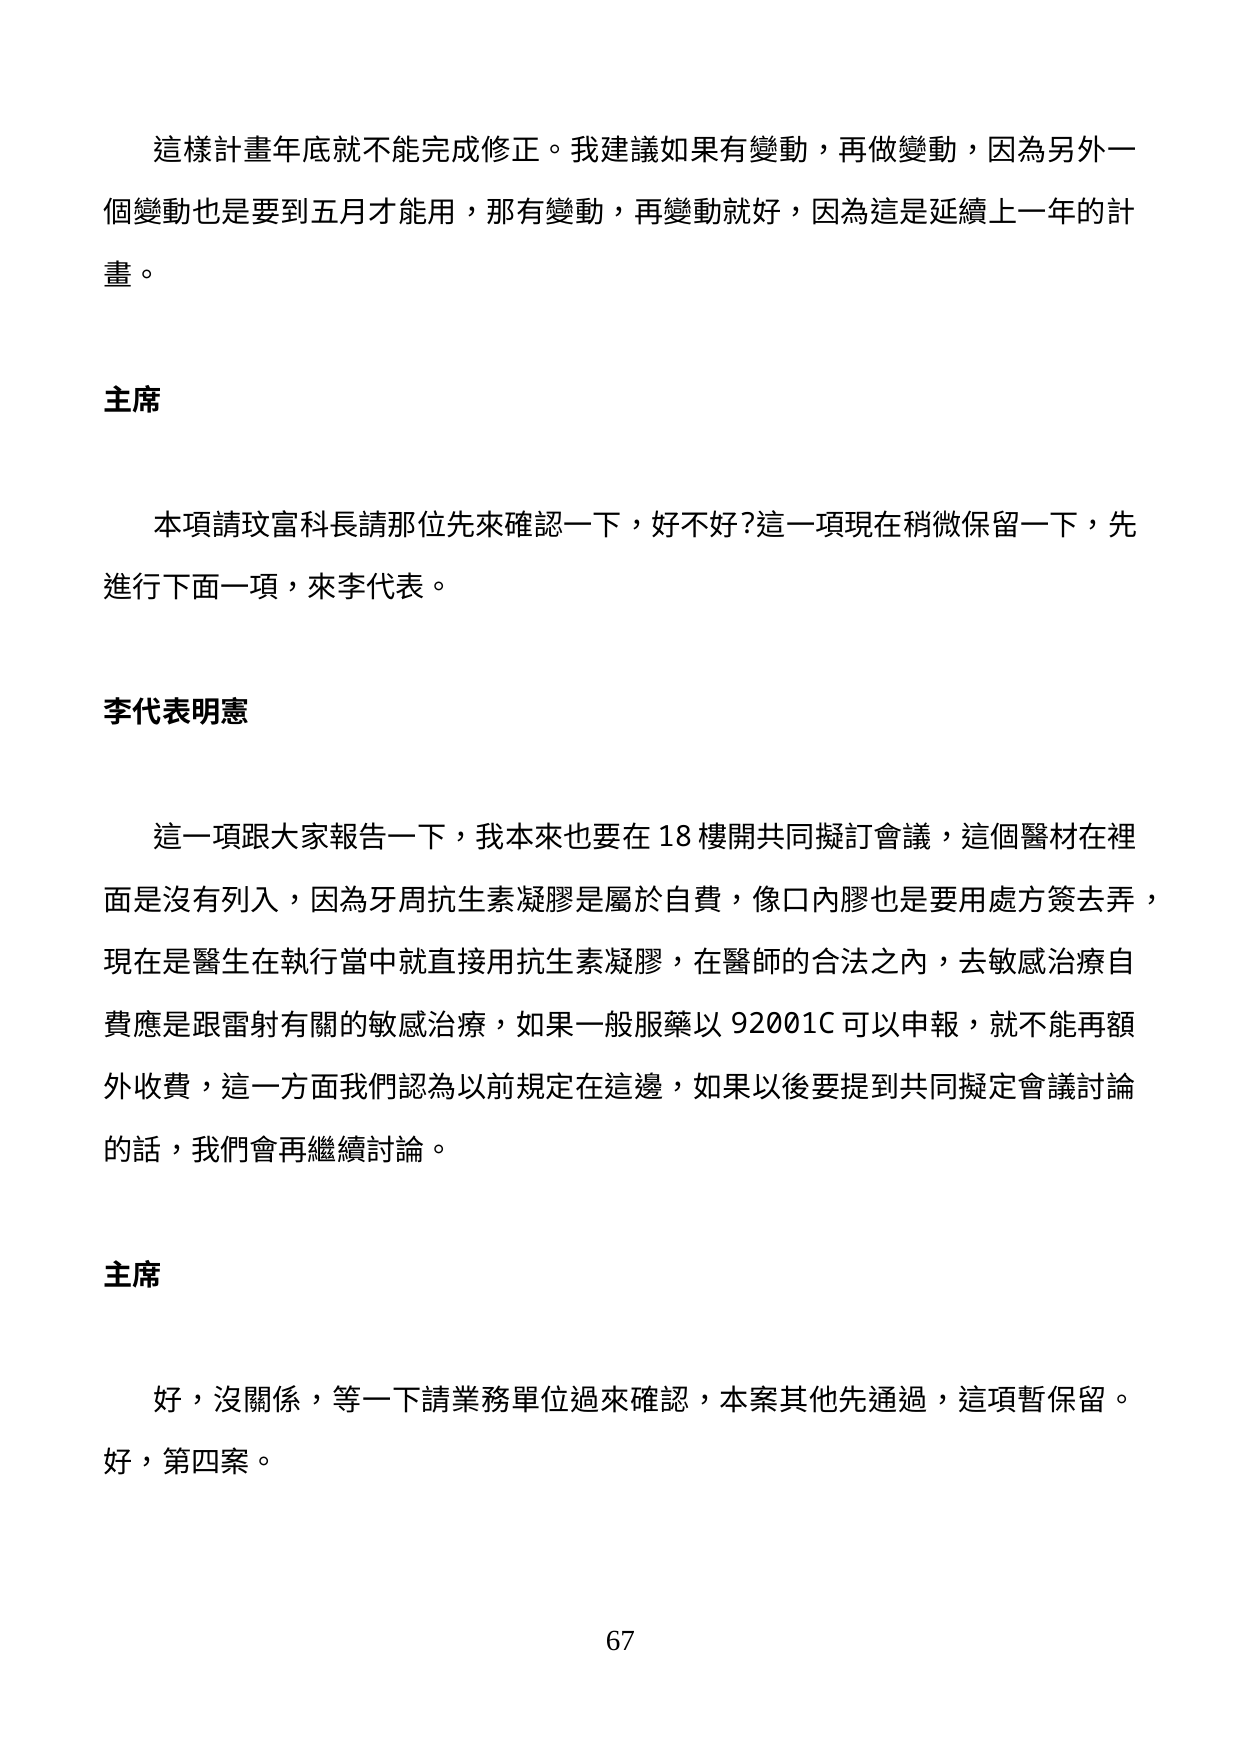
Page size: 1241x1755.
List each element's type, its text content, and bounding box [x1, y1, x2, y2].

text 本項請玟富科長請那位先來確認一下，好不好?這一項現在稍微保留一下，先進行下面一項，來李代表。 [103, 481, 1137, 606]
text 好，沒關係，等一下請業務單位過來確認，本案其他先通過，這項暫保留。好，第四案。 [103, 1356, 1137, 1481]
text 這一項跟大家報告一下，我本來也要在18樓開共同擬訂會議，這個醫材在裡面是沒有列入，因為牙周抗生素凝膠是屬於自費，像口內膠也是要用處方簽去弄，現在是醫生在執行當中就直接用抗生素凝膠，在醫師的合法之內，去敏感治療自費應是跟雷射有關的敏感治療，如果一般服藥以92001C可以申報，就不能再額外收費，這一方面我們認為以前規定在這邊，如果以後要提到共同擬定會議討論的話，我們會再繼續討論。 [103, 793, 1137, 1168]
text 主席 [103, 1231, 1137, 1293]
text 這樣計畫年底就不能完成修正。我建議如果有變動，再做變動，因為另外一個變動也是要到五月才能用，那有變動，再變動就好，因為這是延續上一年的計畫。 [103, 106, 1137, 293]
text 李代表明憲 [103, 668, 1137, 731]
text 主席 [103, 356, 1137, 418]
